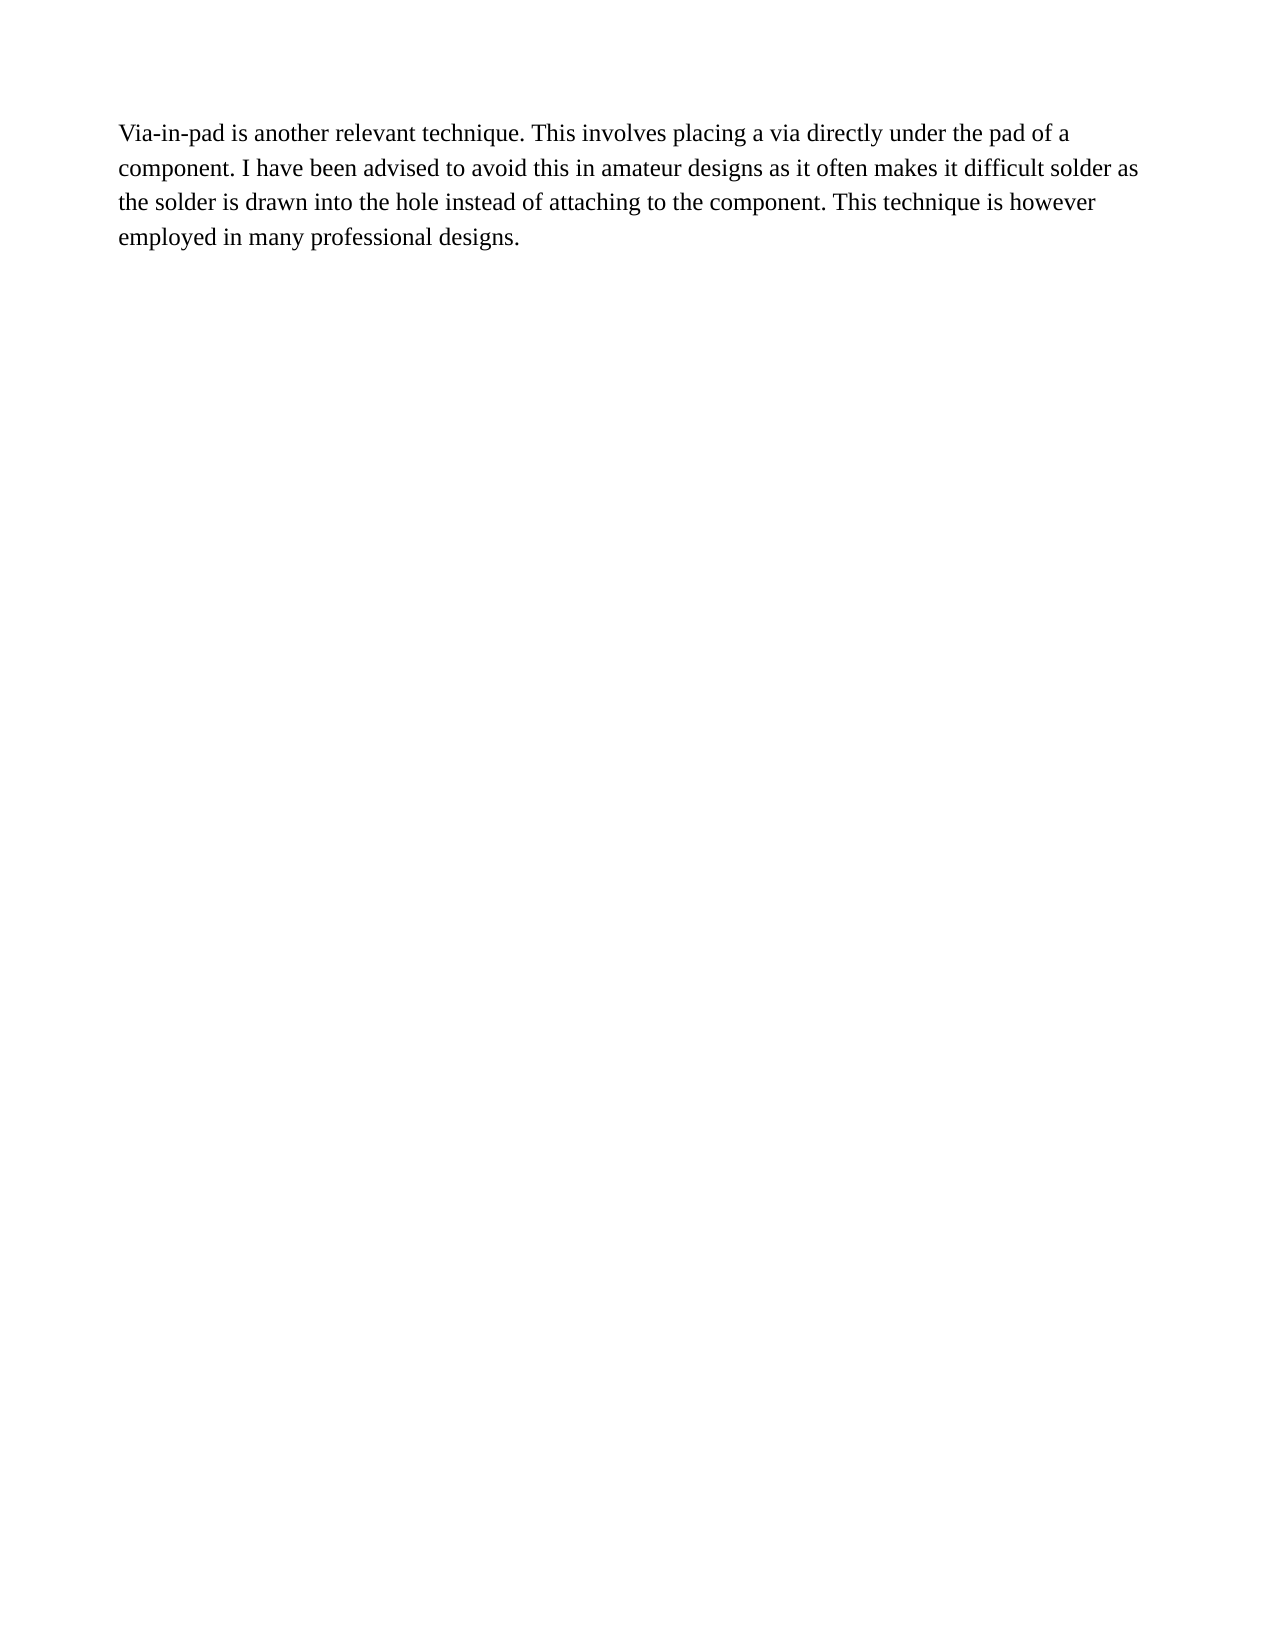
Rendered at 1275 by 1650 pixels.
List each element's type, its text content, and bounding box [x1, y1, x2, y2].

text Via-in-pad is another relevant technique. This involves placing a via directly under the pad of a component. I have been advised to avoid this in amateur designs as it often makes it difficult solder as the solder is drawn into the hole instead of attaching to the component. This technique is however employed in many professional designs. [118, 118, 1157, 250]
